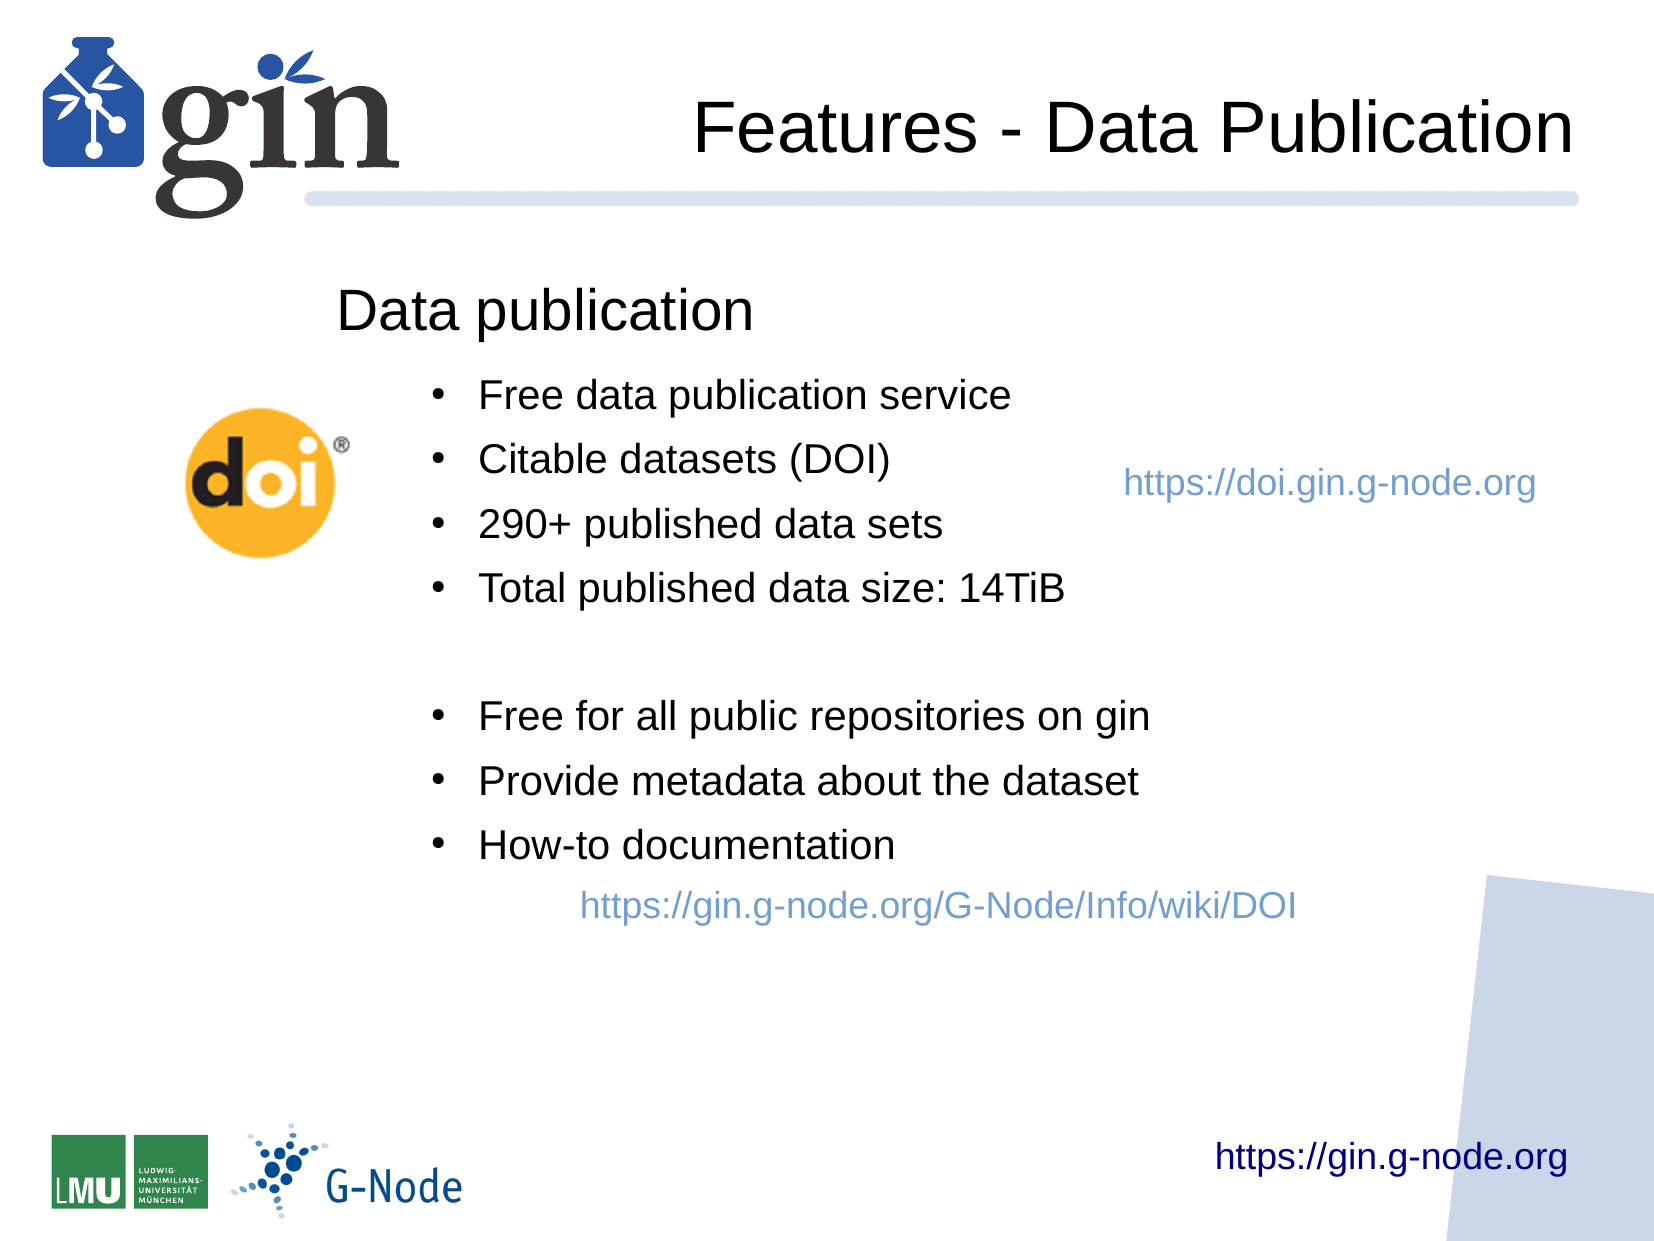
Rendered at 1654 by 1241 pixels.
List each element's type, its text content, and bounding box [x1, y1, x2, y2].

text_box https://doi.gin.g-node.org [1108, 454, 1578, 512]
text_box Features - Data Publication [87, 30, 1576, 226]
text_box https://gin.g-node.org [1200, 1128, 1625, 1186]
picture [230, 1123, 467, 1219]
list Data publication Free data publication service Citable datasets (DOI) 290+ published data sets Total published data size: 14TiB Free for all public repositories on gin Provide metadata about the dataset How-to documentation [265, 277, 1409, 698]
picture [33, 30, 409, 224]
picture [178, 403, 353, 563]
text_box https://gin.g-node.org/G-Node/Info/wiki/DOI [565, 876, 1314, 934]
